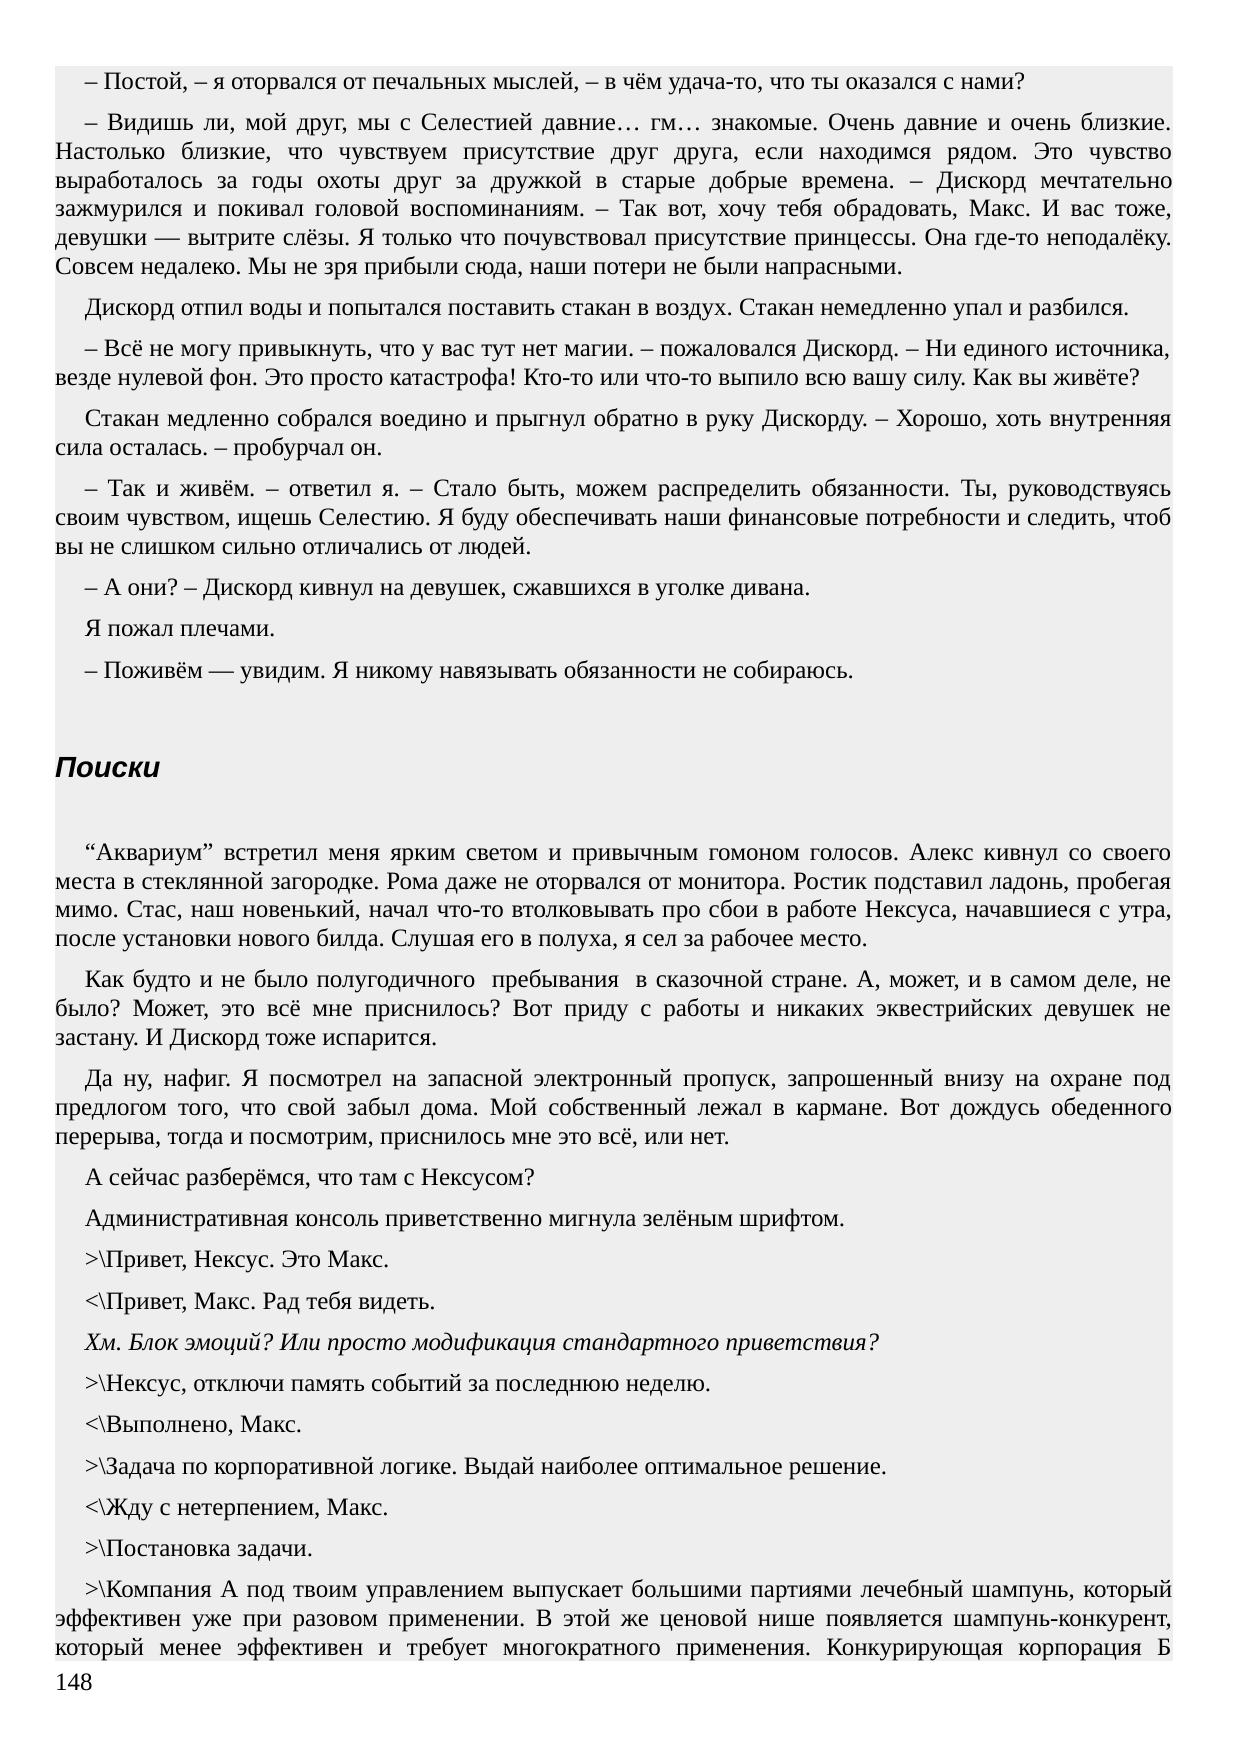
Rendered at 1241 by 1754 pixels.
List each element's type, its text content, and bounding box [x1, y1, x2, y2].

text >\Привет, Нексус. Это Макс. [55, 1244, 1173, 1273]
text А сейчас разберёмся, что там с Нексусом? [55, 1162, 1173, 1191]
text <\Выполнено, Макс. [55, 1409, 1173, 1438]
text – Постой, – я оторвался от печальных мыслей, – в чём удача-то, что ты оказался с нами? [55, 66, 1173, 95]
text – Всё не могу привыкнуть, что у вас тут нет магии. – пожаловался Дискорд. – Ни единого источника, везде нулевой фон. Это просто катастрофа! Кто-то или что-то выпило всю вашу силу. Как вы живёте? [55, 333, 1173, 391]
text – Видишь ли, мой друг, мы с Селестией давние… гм… знакомые. Очень давние и очень близкие. Настолько близкие, что чувствуем присутствие друг друга, если находимся рядом. Это чувство выработалось за годы охоты друг за дружкой в старые добрые времена. – Дискорд мечтательно зажмурился и покивал головой воспоминаниям. – Так вот, хочу тебя обрадовать, Макс. И вас тоже, девушки — вытрите слёзы. Я только что почувствовал присутствие принцессы. Она где-то неподалёку. Совсем недалеко. Мы не зря прибыли сюда, наши потери не были напрасными. [55, 107, 1173, 280]
text Дискорд отпил воды и попытался поставить стакан в воздух. Стакан немедленно упал и разбился. [55, 292, 1173, 321]
text Административная консоль приветственно мигнула зелёным шрифтом. [55, 1203, 1173, 1232]
text >\Нексус, отключи память событий за последнюю неделю. [55, 1368, 1173, 1397]
text >\Задача по корпоративной логике. Выдай наиболее оптимальное решение. [55, 1451, 1173, 1479]
text Да ну, нафиг. Я посмотрел на запасной электронный пропуск, запрошенный внизу на охране под предлогом того, что свой забыл дома. Мой собственный лежал в кармане. Вот дождусь обеденного перерыва, тогда и посмотрим, приснилось мне это всё, или нет. [55, 1063, 1173, 1149]
text – Поживём — увидим. Я никому навязывать обязанности не собираюсь. [55, 655, 1173, 683]
text “Аквариум” встретил меня ярким светом и привычным гомоном голосов. Алекс кивнул со своего места в стеклянной загородке. Рома даже не оторвался от монитора. Ростик подставил ладонь, пробегая мимо. Стас, наш новенький, начал что-то втолковывать про сбои в работе Нексуса, начавшиеся с утра, после установки нового билда. Слушая его в полуха, я сел за рабочее место. [55, 837, 1173, 952]
text Стакан медленно собрался воедино и прыгнул обратно в руку Дискорду. – Хорошо, хоть внутренняя сила осталась. – пробурчал он. [55, 403, 1173, 461]
text Как будто и не было полугодичного пребывания в сказочной стране. А, может, и в самом деле, не было? Может, это всё мне приснилось? Вот приду с работы и никаких эквестрийских девушек не застану. И Дискорд тоже испарится. [55, 964, 1173, 1051]
text >\Постановка задачи. [55, 1533, 1173, 1562]
text <\Жду с нетерпением, Макс. [55, 1492, 1173, 1521]
text Я пожал плечами. [55, 613, 1173, 642]
text – А они? – Дискорд кивнул на девушек, сжавшихся в уголке дивана. [55, 572, 1173, 601]
text – Так и живём. – ответил я. – Стало быть, можем распределить обязанности. Ты, руководствуясь своим чувством, ищешь Селестию. Я буду обеспечивать наши финансовые потребности и следить, чтоб вы не слишком сильно отличались от людей. [55, 473, 1173, 560]
subtitle Поиски [55, 750, 1173, 783]
text <\Привет, Макс. Рад тебя видеть. [55, 1286, 1173, 1314]
text >\Компания А под твоим управлением выпускает большими партиями лечебный шампунь, который эффективен уже при разовом применении. В этой же ценовой нише появляется шампунь-конкурент, который менее эффективен и требует многократного применения. Конкурирующая корпорация Б [55, 1574, 1173, 1661]
text Хм. Блок эмоций? Или просто модификация стандартного приветствия? [55, 1327, 1173, 1356]
